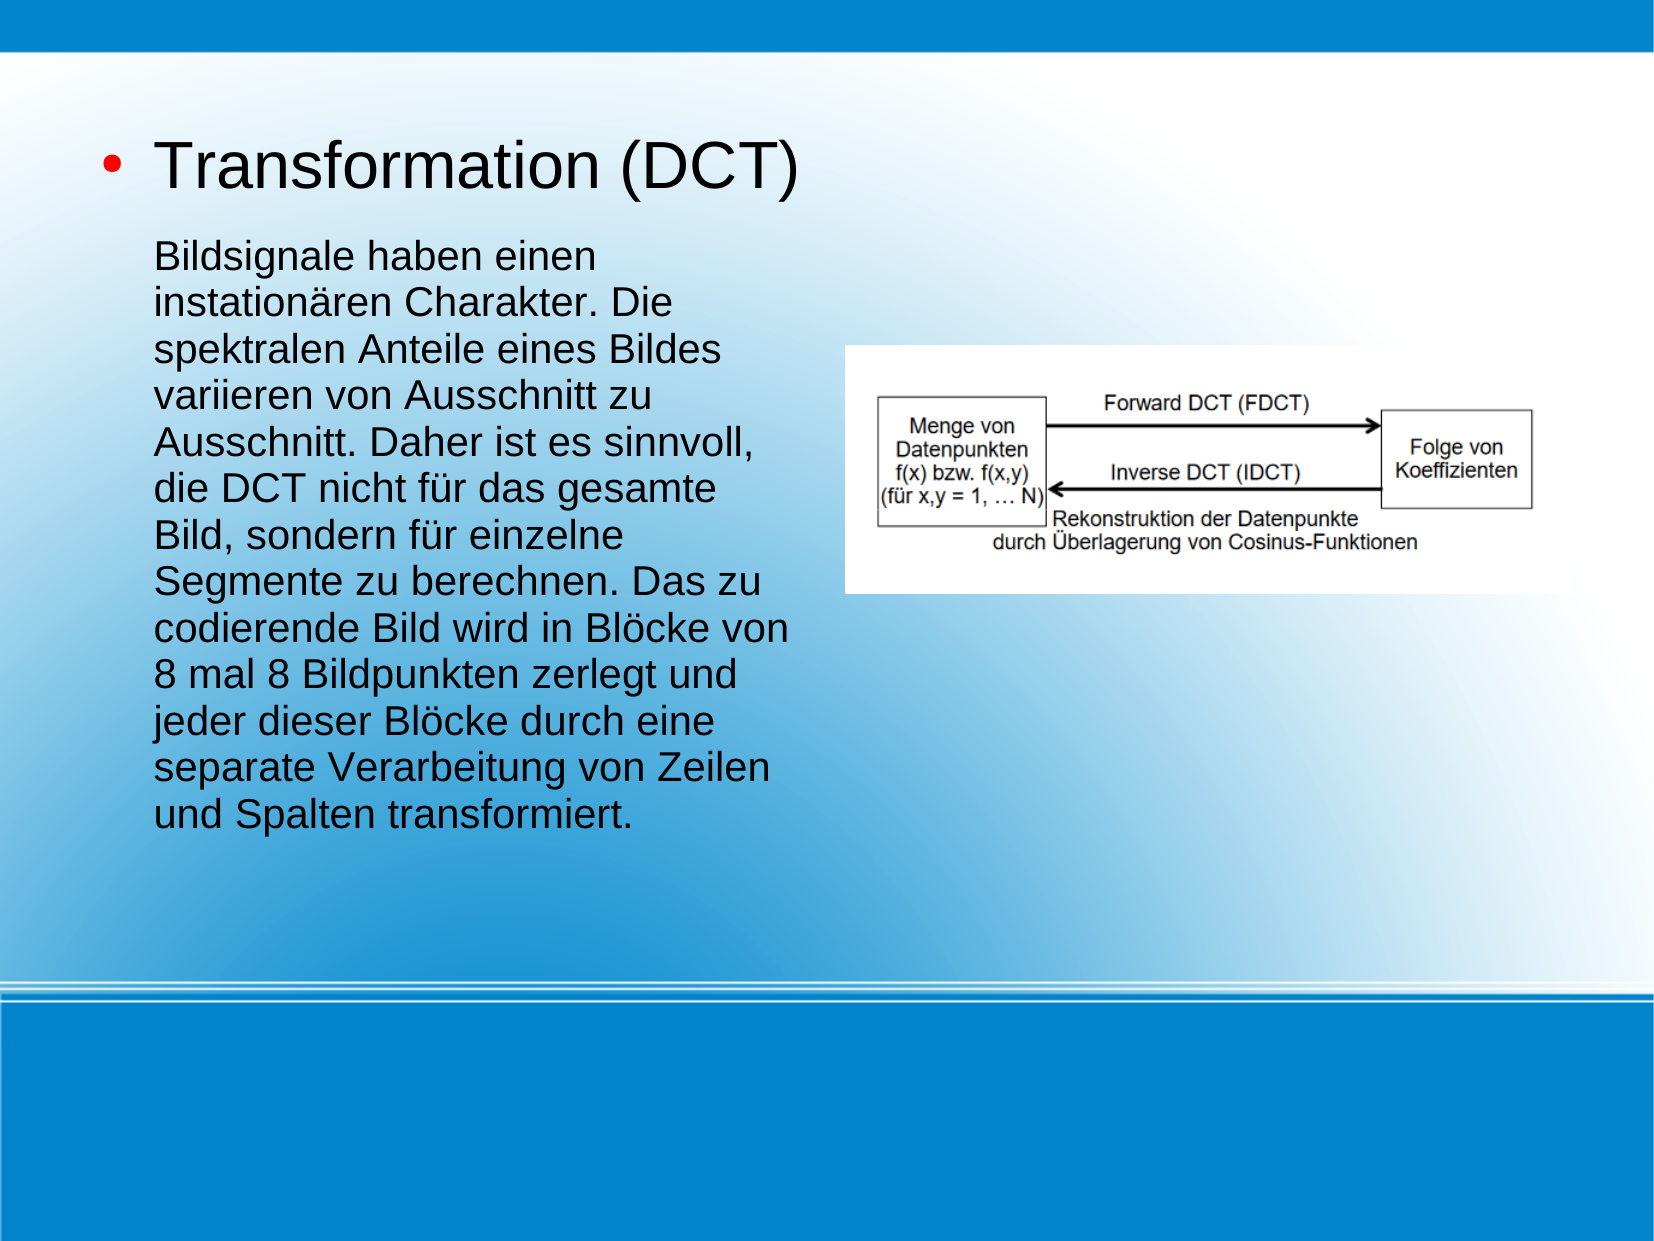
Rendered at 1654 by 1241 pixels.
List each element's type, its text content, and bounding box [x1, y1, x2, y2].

list Transformation (DCT) Bildsignale haben einen instationären Charakter. Die spektralen Anteile eines Bildes variieren von Ausschnitt zu Ausschnitt. Daher ist es sinnvoll, die DCT nicht für das gesamte Bild, sondern für einzelne Segmente zu berechnen. Das zu codierende Bild wird in Blöcke von 8 mal 8 Bildpunkten zerlegt und jeder dieser Blöcke durch eine separate Verarbeitung von Zeilen und Spalten transformiert. [82, 128, 809, 1022]
picture [0, 52, 1654, 1241]
